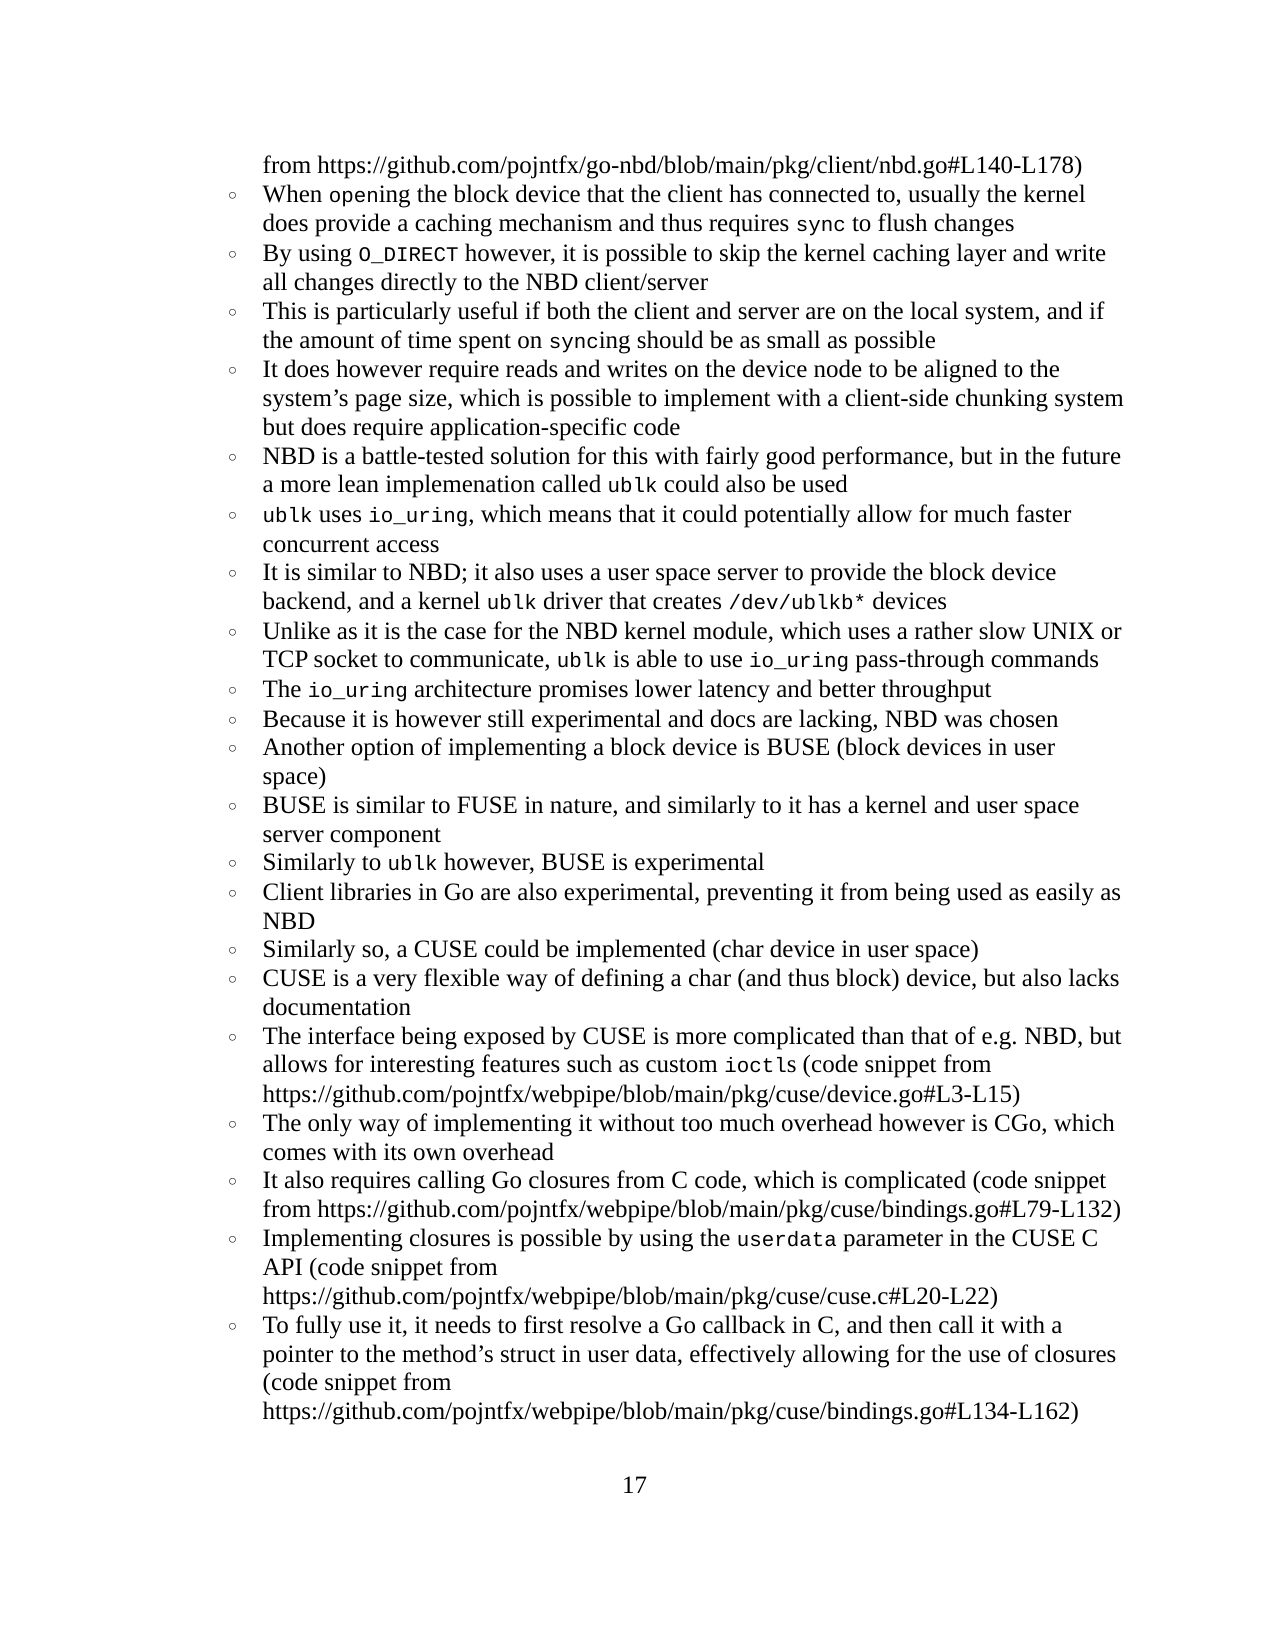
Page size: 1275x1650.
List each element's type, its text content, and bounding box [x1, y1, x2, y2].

list When opening the block device that the client has connected to, usually the kernel does provide a caching mechanism and thus requires sync to flush changes [225, 179, 1125, 238]
list The interface being exposed by CUSE is more complicated than that of e.g. NBD, but allows for interesting features such as custom ioctls (code snippet from https://github.com/pojntfx/webpipe/blob/main/pkg/cuse/device.go#L3-L15) [225, 1021, 1125, 1108]
list The only way of implementing it without too much overhead however is CGo, which comes with its own overhead [225, 1108, 1125, 1165]
list The io_uring architecture promises lower latency and better throughput [225, 674, 1125, 704]
list It does however require reads and writes on the device node to be aligned to the system’s page size, which is possible to implement with a client-side chunking system but does require application-specific code [225, 354, 1125, 441]
list ublk uses io_uring, which means that it could potentially allow for much faster concurrent access [225, 499, 1125, 557]
list Similarly so, a CUSE could be implemented (char device in user space) [225, 934, 1125, 963]
list Similarly to ublk however, BUSE is experimental [225, 847, 1125, 877]
list Another option of implementing a block device is BUSE (block devices in user space) [225, 732, 1125, 790]
list NBD is a battle-tested solution for this with fairly good performance, but in the future a more lean implemenation called ublk could also be used [225, 441, 1125, 499]
list This is particularly useful if both the client and server are on the local system, and if the amount of time spent on syncing should be as small as possible [225, 296, 1125, 354]
list To fully use it, it needs to first resolve a Go callback in C, and then call it with a pointer to the method’s struct in user data, effectively allowing for the use of closures (code snippet from https://github.com/pojntfx/webpipe/blob/main/pkg/cuse/bindings.go#L134-L162) [225, 1310, 1125, 1425]
list Unlike as it is the case for the NBD kernel module, which uses a rather slow UNIX or TCP socket to communicate, ublk is able to use io_uring pass-through commands [225, 616, 1125, 674]
list Because it is however still experimental and docs are lacking, NBD was chosen [225, 704, 1125, 732]
list It also requires calling Go closures from C code, which is complicated (code snippet from https://github.com/pojntfx/webpipe/blob/main/pkg/cuse/bindings.go#L79-L132) [225, 1165, 1125, 1223]
list Implementing closures is possible by using the userdata parameter in the CUSE C API (code snippet from https://github.com/pojntfx/webpipe/blob/main/pkg/cuse/cuse.c#L20-L22) [225, 1223, 1125, 1310]
list BUSE is similar to FUSE in nature, and similarly to it has a kernel and user space server component [225, 790, 1125, 847]
list By using O_DIRECT however, it is possible to skip the kernel caching layer and write all changes directly to the NBD client/server [225, 238, 1125, 296]
list from https://github.com/pojntfx/go-nbd/blob/main/pkg/client/nbd.go#L140-L178) [225, 150, 1125, 179]
list CUSE is a very flexible way of defining a char (and thus block) device, but also lacks documentation [225, 963, 1125, 1021]
list Client libraries in Go are also experimental, preventing it from being used as easily as NBD [225, 877, 1125, 934]
list It is similar to NBD; it also uses a user space server to provide the block device backend, and a kernel ublk driver that creates /dev/ublkb* devices [225, 557, 1125, 616]
